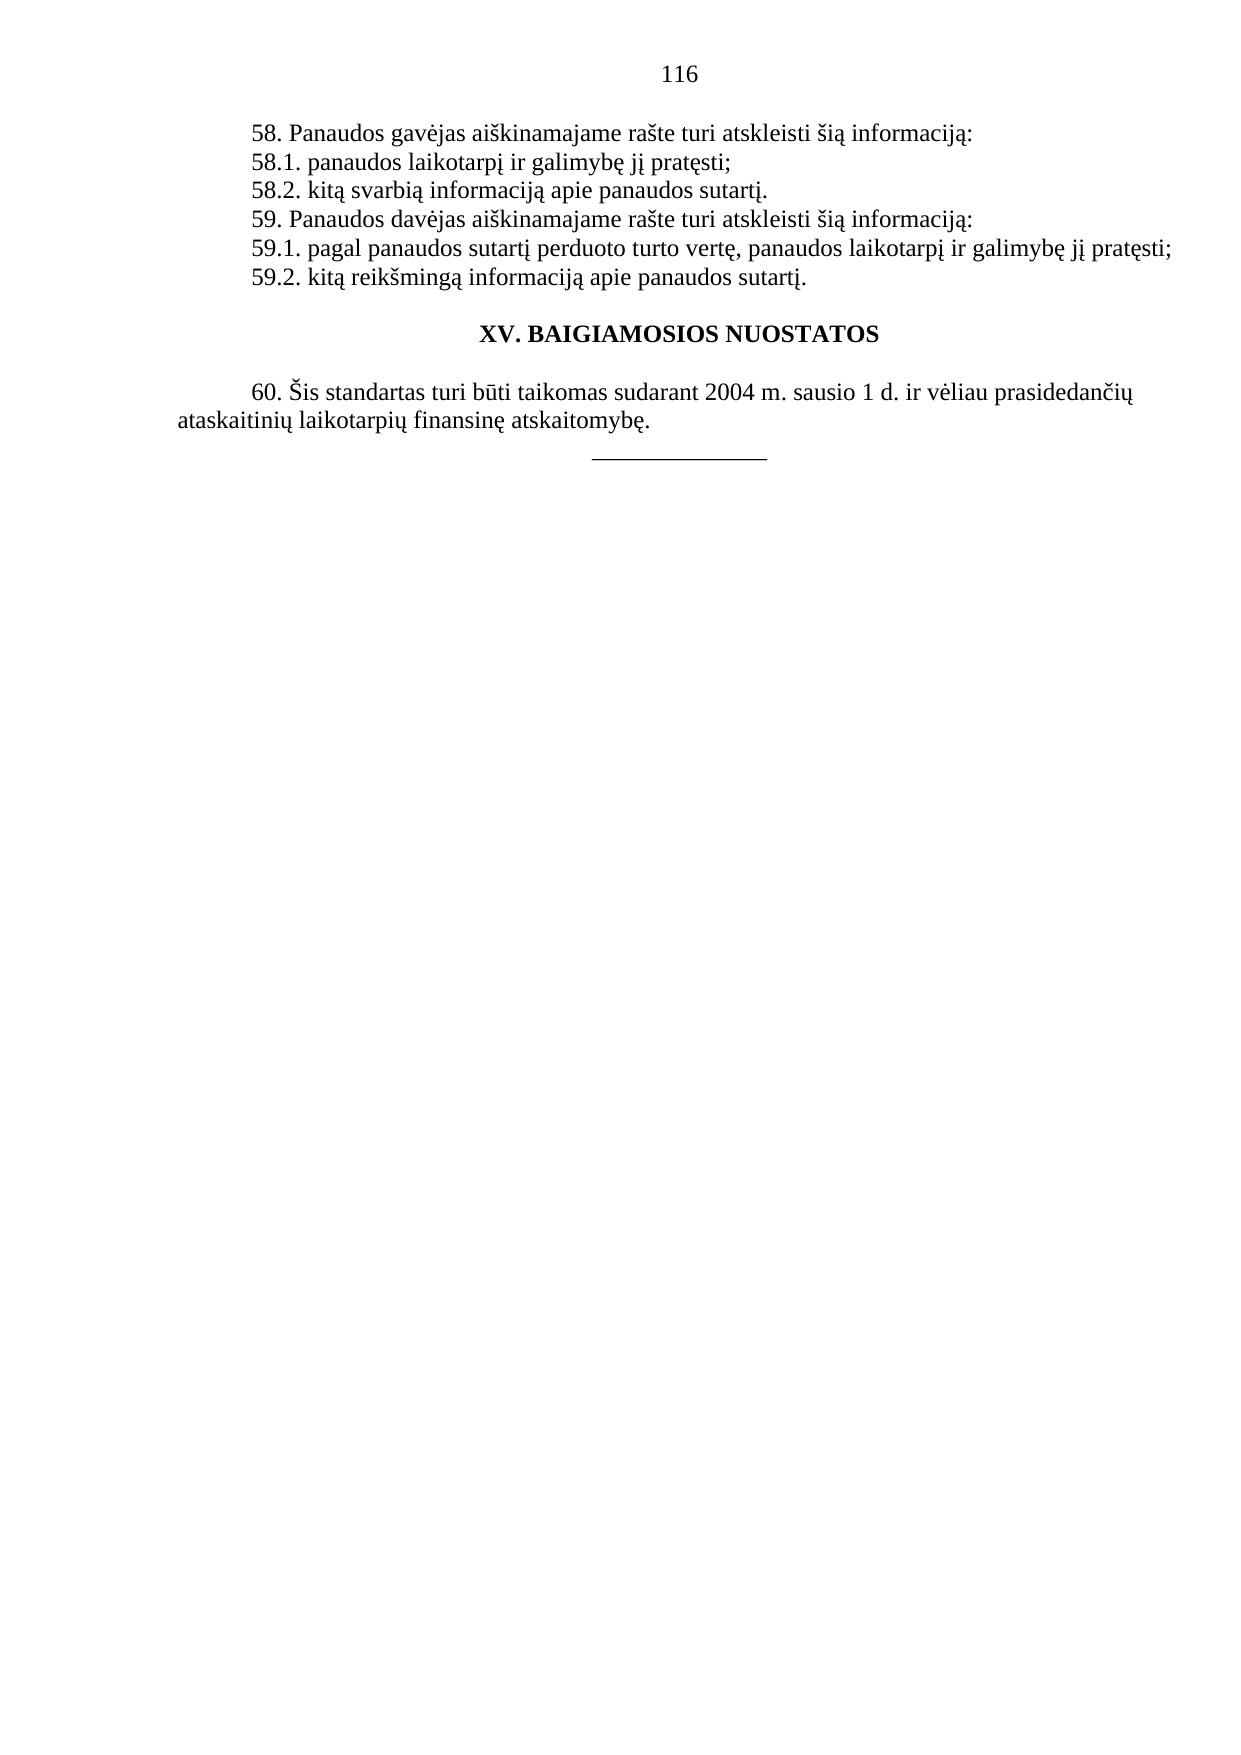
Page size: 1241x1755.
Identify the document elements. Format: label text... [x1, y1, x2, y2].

text 59.1. pagal panaudos sutartį perduoto turto vertę, panaudos laikotarpį ir galimybę jį pratęsti; [177, 233, 1181, 262]
text 60. Šis standartas turi būti taikomas sudarant 2004 m. sausio 1 d. ir vėliau prasidedančių ataskaitinių laikotarpių finansinę atskaitomybę. [177, 377, 1181, 434]
text ______________ [177, 434, 1181, 463]
text 59.2. kitą reikšmingą informaciją apie panaudos sutartį. [177, 262, 1181, 291]
text 58.2. kitą svarbią informaciją apie panaudos sutartį. [177, 176, 1181, 204]
text 58.1. panaudos laikotarpį ir galimybę jį pratęsti; [177, 147, 1181, 176]
text 59. Panaudos davėjas aiškinamajame rašte turi atskleisti šią informaciją: [177, 204, 1181, 233]
text 58. Panaudos gavėjas aiškinamajame rašte turi atskleisti šią informaciją: [177, 118, 1181, 147]
text XV. BAIGIAMOSIOS NUOSTATOS [177, 319, 1181, 348]
